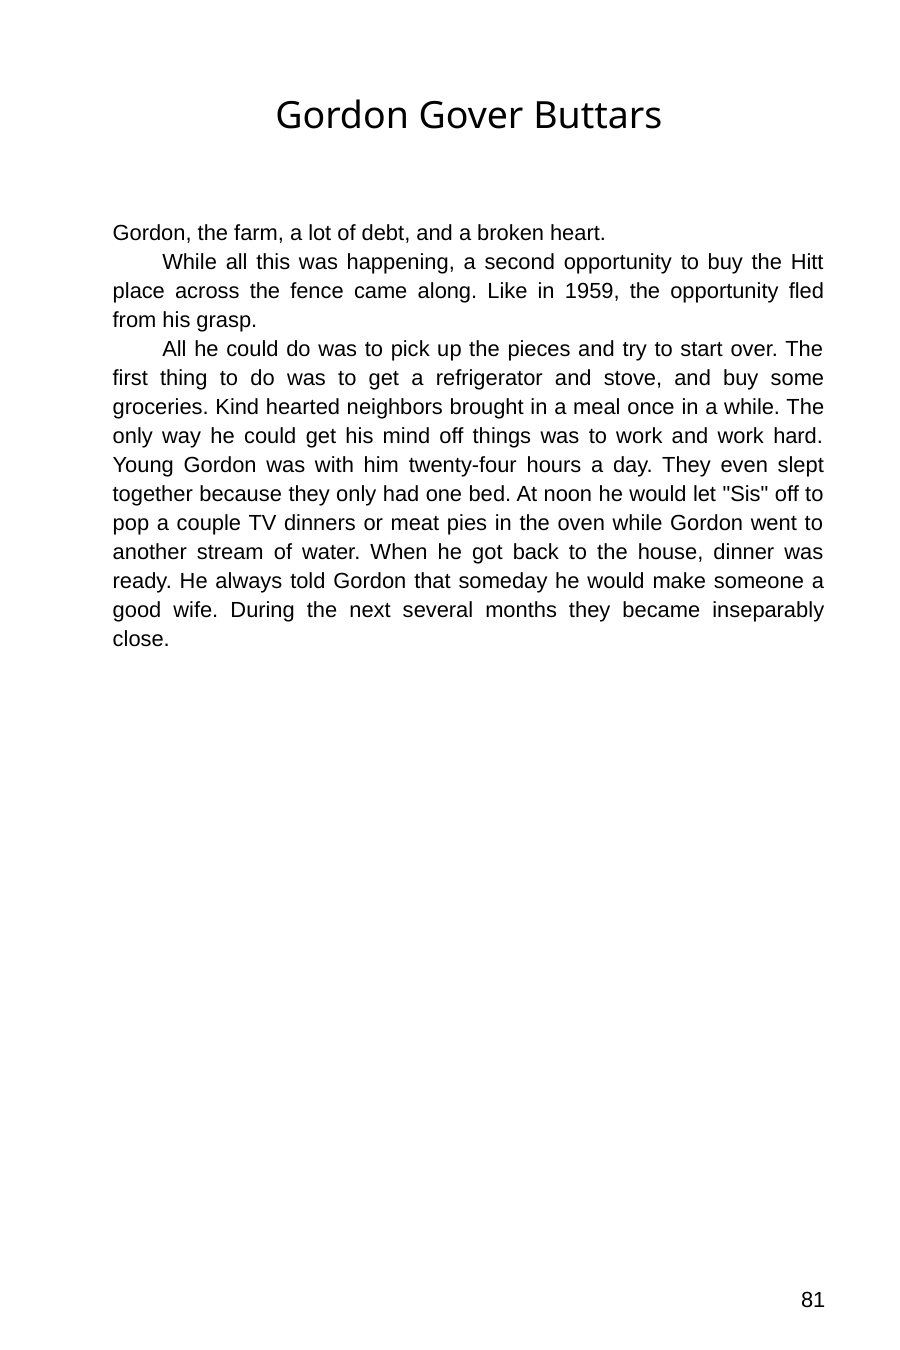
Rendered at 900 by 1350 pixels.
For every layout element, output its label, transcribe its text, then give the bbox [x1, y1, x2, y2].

text While all this was happening, a second opportunity to buy the Hitt place across the fence came along. Like in 1959, the opportunity fled from his grasp. [112, 249, 825, 332]
text All he could do was to pick up the pieces and try to start over. The first thing to do was to get a refrigerator and stove, and buy some groceries. Kind hearted neighbors brought in a meal once in a while. The only way he could get his mind off things was to work and work hard. Young Gordon was with him twenty-four hours a day. They even slept together because they only had one bed. At noon he would let "Sis" off to pop a couple TV dinners or meat pies in the oven while Gordon went to another stream of water. When he got back to the house, dinner was ready. He always told Gordon that someday he would make someone a good wife. During the next several months they became inseparably close. [112, 336, 825, 651]
text Gordon, the farm, a lot of debt, and a broken heart. [112, 220, 825, 245]
